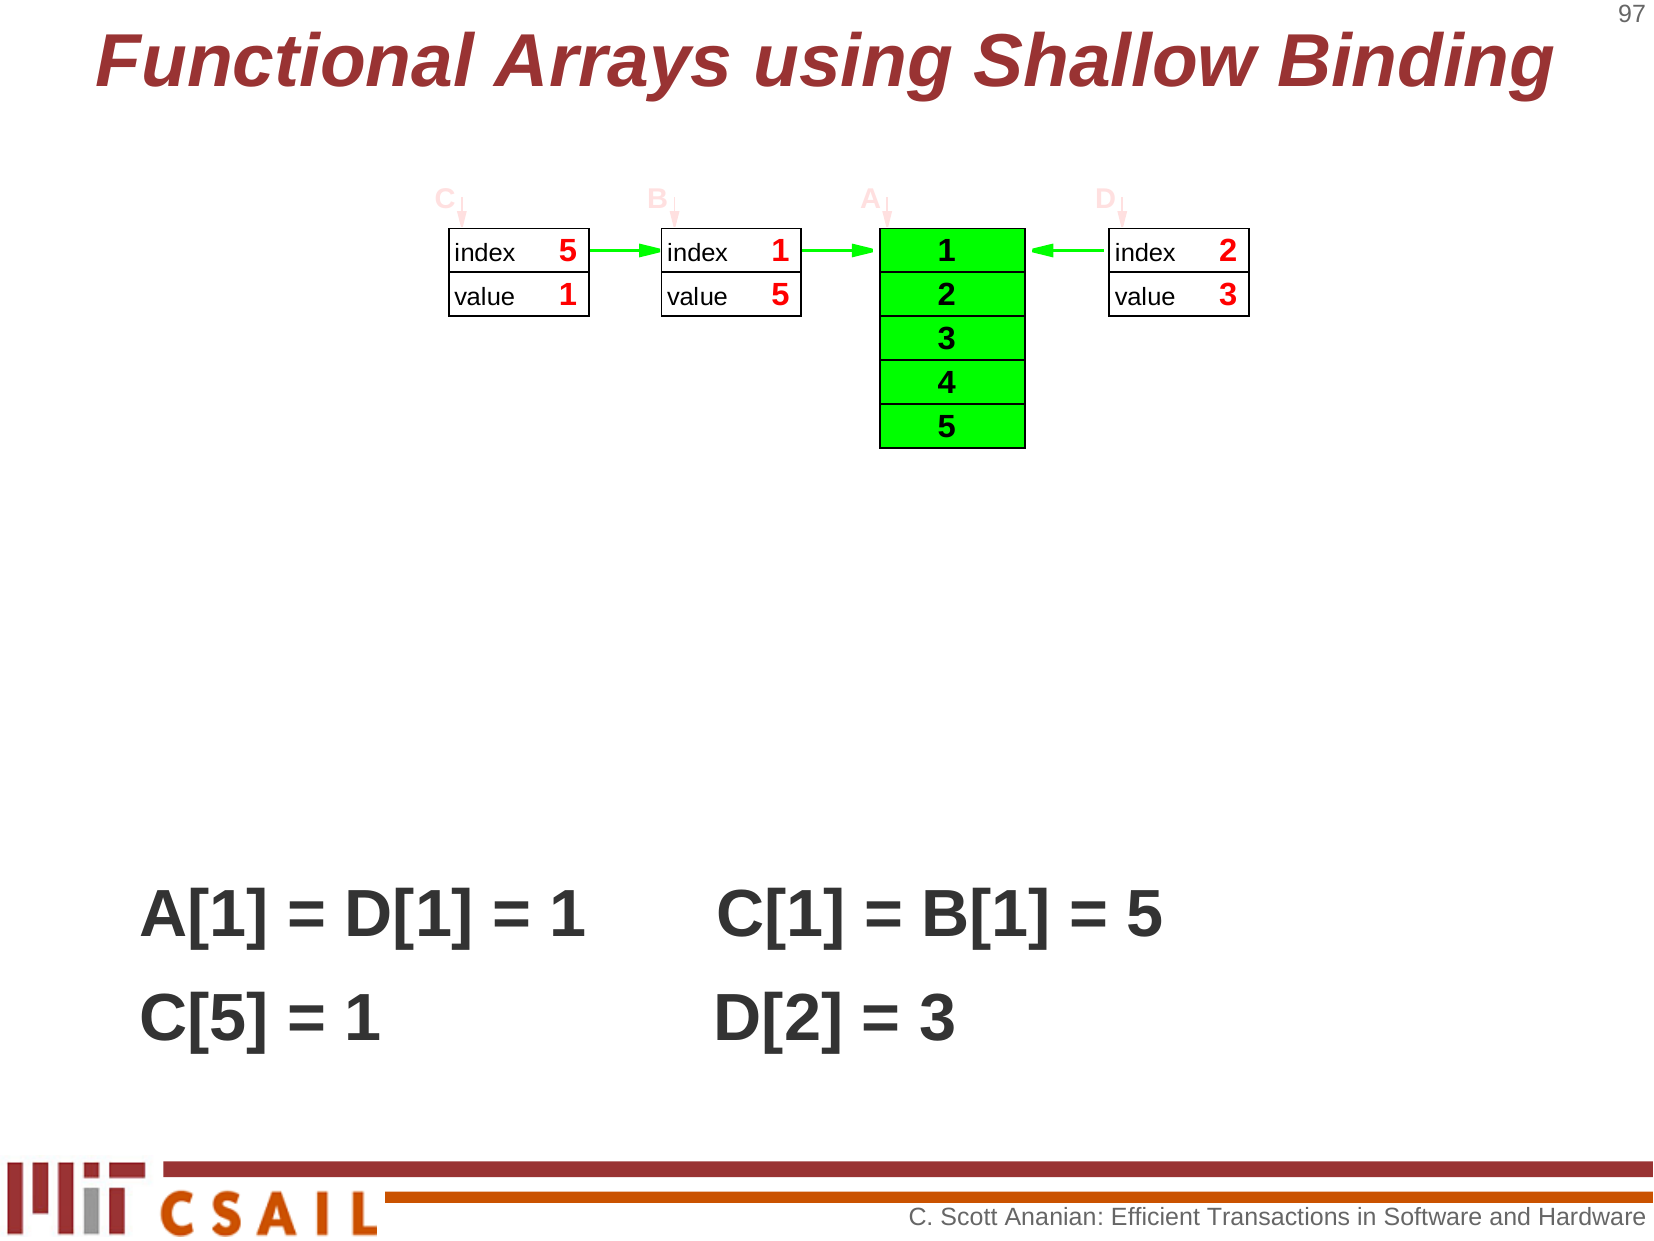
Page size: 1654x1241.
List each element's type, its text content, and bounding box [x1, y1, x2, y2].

picture [0, 1155, 377, 1237]
picture [421, 175, 1278, 476]
list A[1] = D[1] = 1 C[1] = B[1] = 5 C[5] = 1 D[2] = 3 [121, 875, 1561, 1133]
title Functional Arrays using Shallow Binding [0, 0, 1653, 121]
